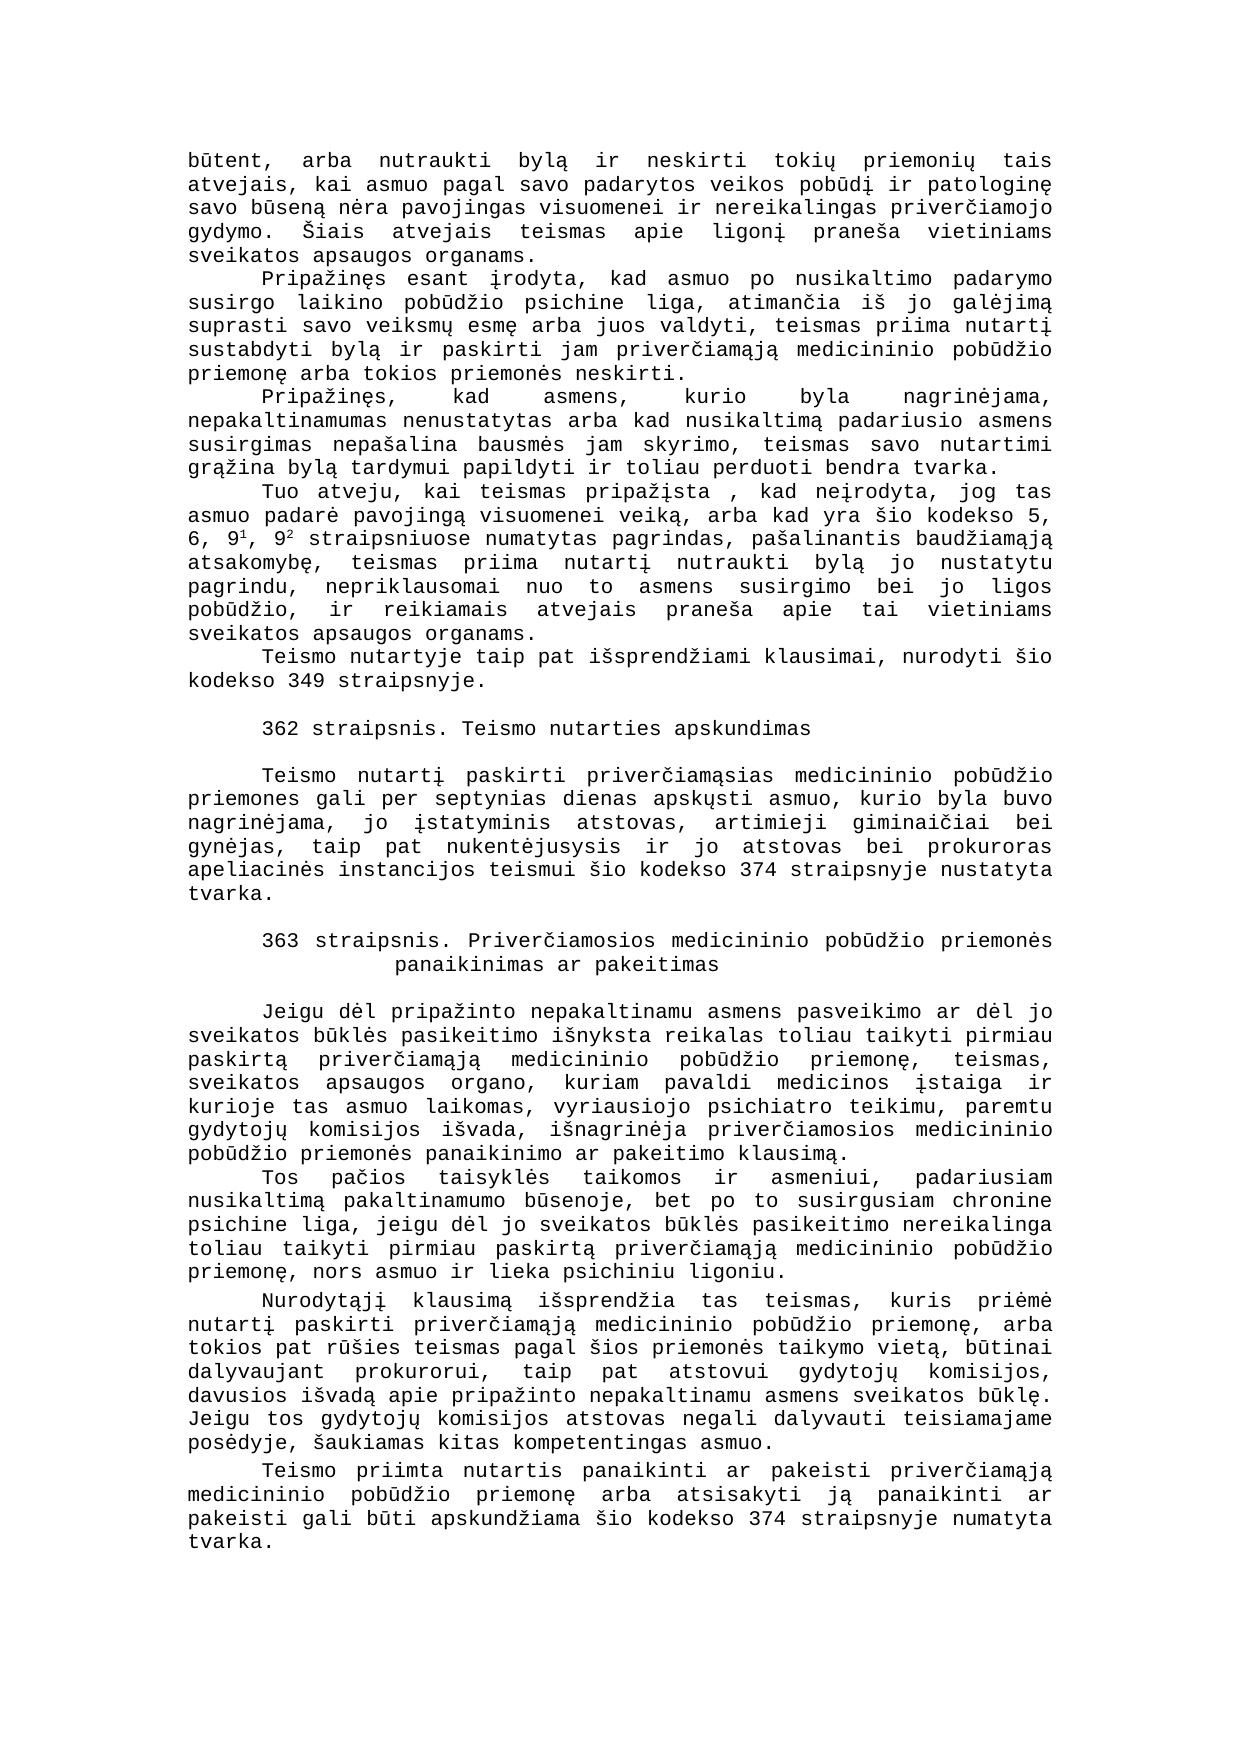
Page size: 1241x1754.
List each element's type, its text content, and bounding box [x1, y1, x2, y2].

text Teismo nutartį paskirti priverčiamąsias medicininio pobūdžio priemones gali per septynias dienas apskųsti asmuo, kurio byla buvo nagrinėjama, jo įstatyminis atstovas, artimieji giminaičiai bei gynėjas, taip pat nukentėjusysis ir jo atstovas bei prokuroras apeliacinės instancijos teismui šio kodekso 374 straipsnyje nustatyta tvarka. [187, 765, 1053, 907]
text Teismo priimta nutartis panaikinti ar pakeisti priverčiamąją medicininio pobūdžio priemonę arba atsisakyti ją panaikinti ar pakeisti gali būti apskundžiama šio kodekso 374 straipsnyje numatyta tvarka. [187, 1461, 1053, 1555]
text Tos pačios taisyklės taikomos ir asmeniui, padariusiam nusikaltimą pakaltinamumo būsenoje, bet po to susirgusiam chronine psichine liga, jeigu dėl jo sveikatos būklės pasikeitimo nereikalinga toliau taikyti pirmiau paskirtą priverčiamąją medicininio pobūdžio priemonę, nors asmuo ir lieka psichiniu ligoniu. [187, 1167, 1053, 1285]
text 362 straipsnis. Teismo nutarties apskundimas [187, 717, 1053, 741]
text Nurodytąjį klausimą išsprendžia tas teismas, kuris priėmė nutartį paskirti priverčiamąją medicininio pobūdžio priemonę, arba tokios pat rūšies teismas pagal šios priemonės taikymo vietą, būtinai dalyvaujant prokurorui, taip pat atstovui gydytojų komisijos, davusios išvadą apie pripažinto nepakaltinamu asmens sveikatos būklę. Jeigu tos gydytojų komisijos atstovas negali dalyvauti teisiamajame posėdyje, šaukiamas kitas kompetentingas asmuo. [187, 1290, 1053, 1456]
text Jeigu dėl pripažinto nepakaltinamu asmens pasveikimo ar dėl jo sveikatos būklės pasikeitimo išnyksta reikalas toliau taikyti pirmiau paskirtą priverčiamąją medicininio pobūdžio priemonę, teismas, sveikatos apsaugos organo, kuriam pavaldi medicinos įstaiga ir kurioje tas asmuo laikomas, vyriausiojo psichiatro teikimu, paremtu gydytojų komisijos išvada, išnagrinėja priverčiamosios medicininio pobūdžio priemonės panaikinimo ar pakeitimo klausimą. [187, 1001, 1053, 1167]
text 363 straipsnis. Priverčiamosios medicininio pobūdžio priemonės panaikinimas ar pakeitimas [261, 930, 1053, 978]
text Teismo nutartyje taip pat išsprendžiami klausimai, nurodyti šio kodekso 349 straipsnyje. [187, 647, 1053, 694]
text Pripažinęs esant įrodyta, kad asmuo po nusikaltimo padarymo susirgo laikino pobūdžio psichine liga, atimančia iš jo galėjimą suprasti savo veiksmų esmę arba juos valdyti, teismas priima nutartį sustabdyti bylą ir paskirti jam priverčiamąją medicininio pobūdžio priemonę arba tokios priemonės neskirti. [187, 268, 1053, 386]
text Pripažinęs, kad asmens, kurio byla nagrinėjama, nepakaltinamumas nenustatytas arba kad nusikaltimą padariusio asmens susirgimas nepašalina bausmės jam skyrimo, teismas savo nutartimi grąžina bylą tardymui papildyti ir toliau perduoti bendra tvarka. [187, 386, 1053, 481]
text būtent, arba nutraukti bylą ir neskirti tokių priemonių tais atvejais, kai asmuo pagal savo padarytos veikos pobūdį ir patologinę savo būseną nėra pavojingas visuomenei ir nereikalingas priverčiamojo gydymo. Šiais atvejais teismas apie ligonį praneša vietiniams sveikatos apsaugos organams. [187, 150, 1053, 268]
text Tuo atveju, kai teismas pripažįsta , kad neįrodyta, jog tas asmuo padarė pavojingą visuomenei veiką, arba kad yra šio kodekso 5, 6, 91, 92 straipsniuose numatytas pagrindas, pašalinantis baudžiamąją atsakomybę, teismas priima nutartį nutraukti bylą jo nustatytu pagrindu, nepriklausomai nuo to asmens susirgimo bei jo ligos pobūdžio, ir reikiamais atvejais praneša apie tai vietiniams sveikatos apsaugos organams. [187, 481, 1053, 647]
